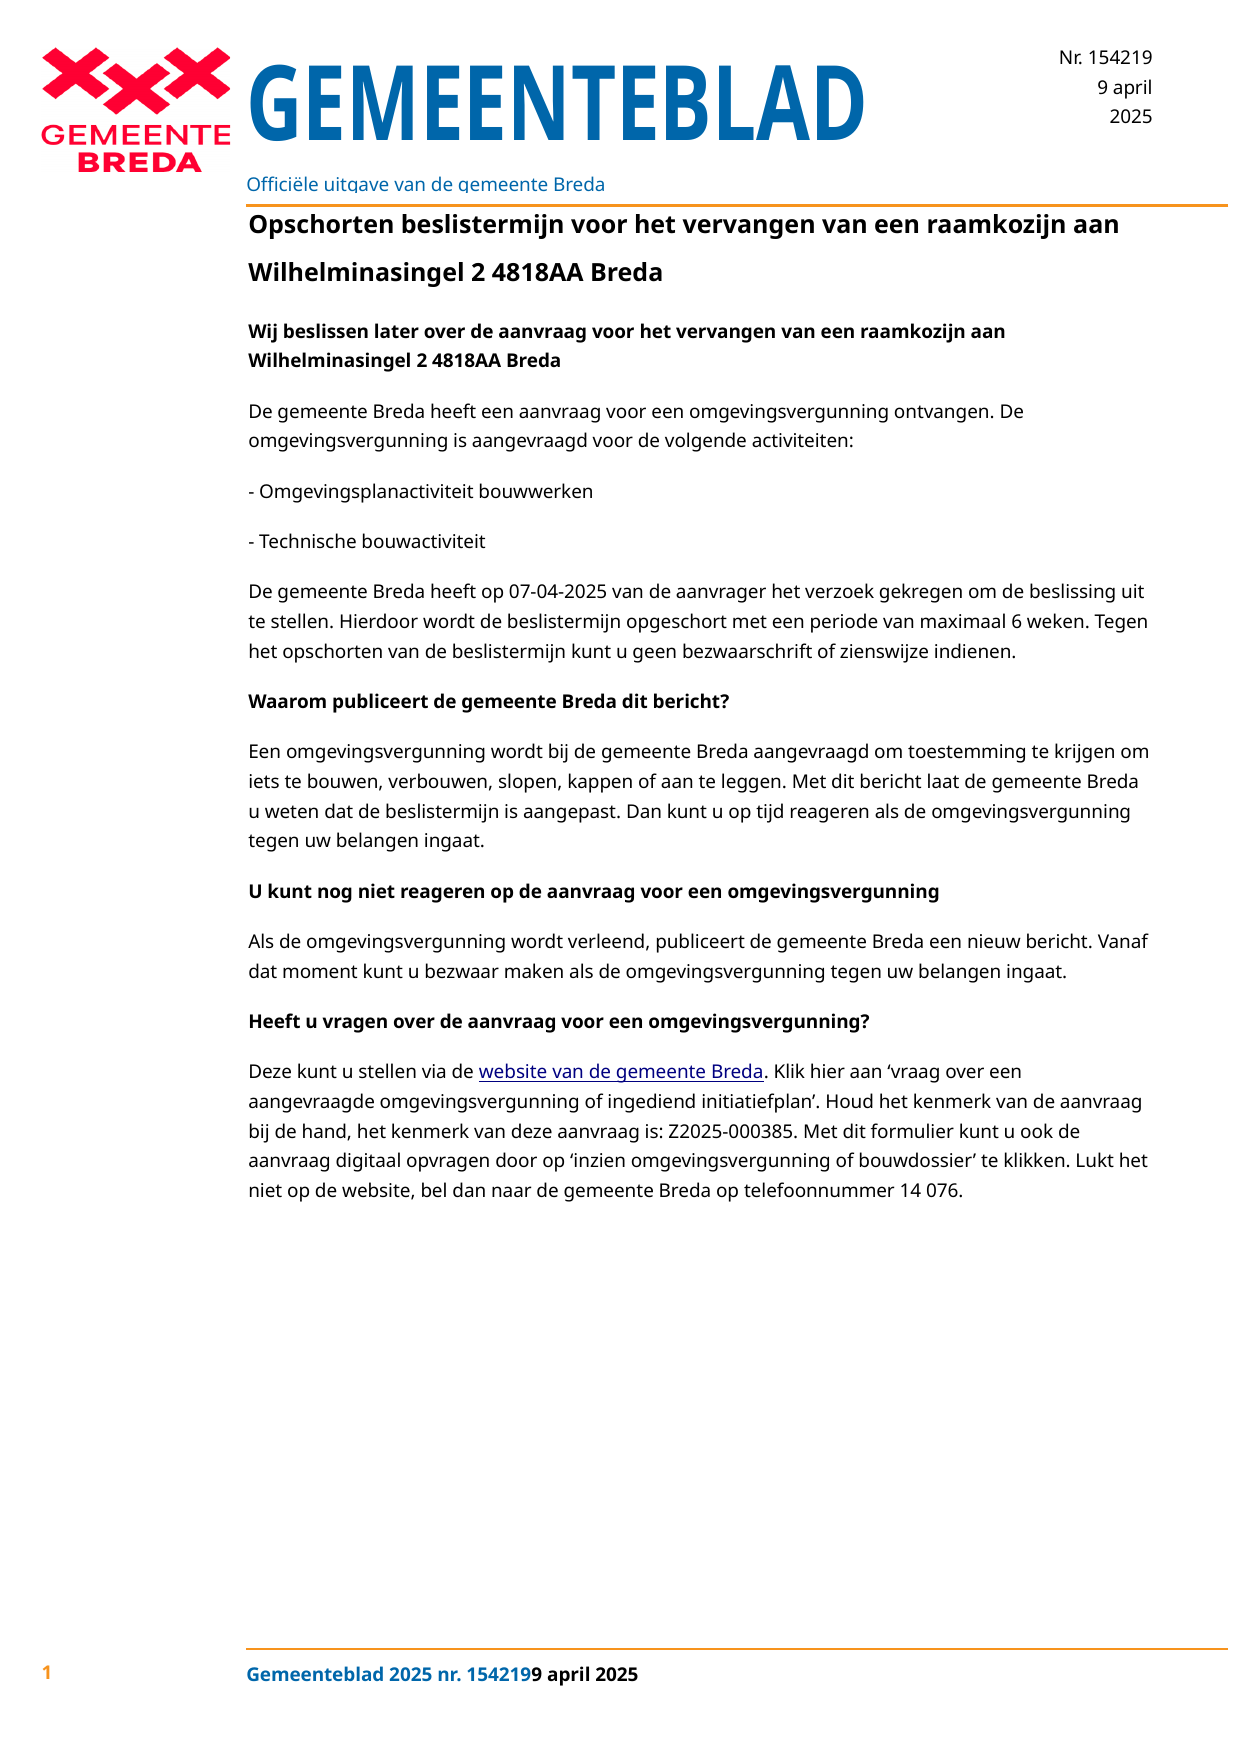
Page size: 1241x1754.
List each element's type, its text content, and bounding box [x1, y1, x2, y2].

text De gemeente Breda heeft op 07-04-2025 van de aanvrager het verzoek gekregen om de beslissing uit te stellen. Hierdoor wordt de beslistermijn opgeschort met een periode van maximaal 6 weken. Tegen het opschorten van de beslistermijn kunt u geen bezwaarschrift of zienswijze indienen. [248, 579, 1152, 664]
text Deze kunt u stellen via de website van de gemeente Breda. Klik hier aan ‘vraag over een aangevraagde omgevingsvergunning of ingediend initiatiefplan’. Houd het kenmerk van de aanvraag bij de hand, het kenmerk van deze aanvraag is: Z2025-000385. Met dit formulier kunt u ook de aanvraag digitaal opvragen door op ‘inzien omgevingsvergunning of bouwdossier’ te klikken. Lukt het niet op de website, bel dan naar de gemeente Breda op telefoonnummer 14 076. [248, 1059, 1152, 1203]
text Heeft u vragen over de aanvraag voor een omgevingsvergunning? [248, 1008, 1152, 1034]
text - Omgevingsplanactiviteit bouwwerken [248, 478, 1152, 504]
text Wij beslissen later over de aanvraag voor het vervangen van een raamkozijn aan Wilhelminasingel 2 4818AA Breda [248, 318, 1152, 373]
text - Technische bouwactiviteit [248, 528, 1152, 554]
text De gemeente Breda heeft een aanvraag voor een omgevingsvergunning ontvangen. De omgevingsvergunning is aangevraagd voor de volgende activiteiten: [248, 398, 1152, 453]
text Opschorten beslistermijn voor het vervangen van een raamkozijn aan Wilhelminasingel 2 4818AA Breda [248, 207, 1152, 288]
text Als de omgevingsvergunning wordt verleend, publiceert de gemeente Breda een nieuw bericht. Vanaf dat moment kunt u bezwaar maken als de omgevingsvergunning tegen uw belangen ingaat. [248, 928, 1152, 984]
text Een omgevingsvergunning wordt bij de gemeente Breda aangevraagd om toestemming te krijgen om iets te bouwen, verbouwen, slopen, kappen of aan te leggen. Met dit bericht laat de gemeente Breda u weten dat de beslistermijn is aangepast. Dan kunt u op tijd reageren als de omgevingsvergunning tegen uw belangen ingaat. [248, 739, 1152, 853]
text U kunt nog niet reageren op de aanvraag voor een omgevingsvergunning [248, 878, 1152, 904]
text Waarom publiceert de gemeente Breda dit bericht? [248, 688, 1152, 714]
picture [41, 47, 231, 172]
